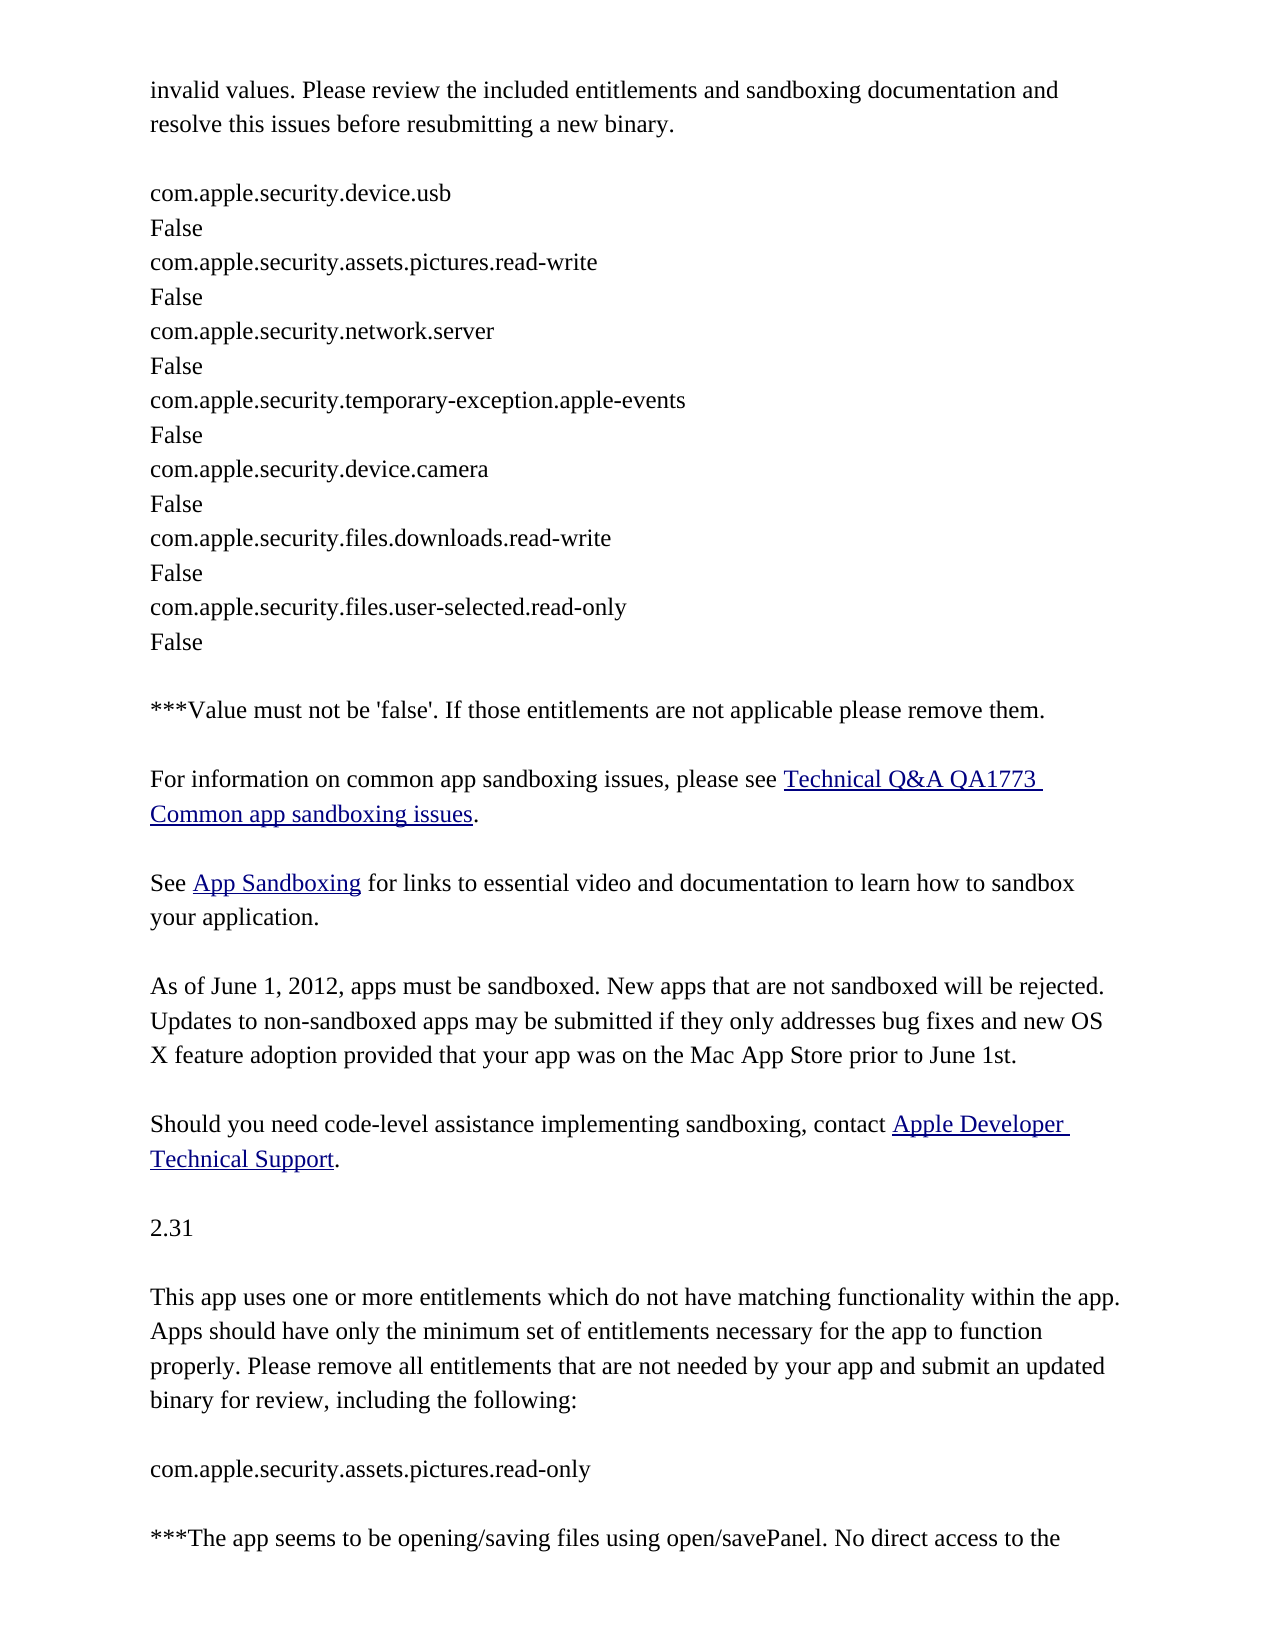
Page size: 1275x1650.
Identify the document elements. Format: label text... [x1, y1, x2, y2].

text invalid values. Please review the included entitlements and sandboxing documentation and resolve this issues before resubmitting a new binary. com.apple.security.device.usb False com.apple.security.assets.pictures.read-write False com.apple.security.network.server False com.apple.security.temporary-exception.apple-events False com.apple.security.device.camera False com.apple.security.files.downloads.read-write False com.apple.security.files.user-selected.read-only False ***Value must not be 'false'. If those entitlements are not applicable please remove them. For information on common app sandboxing issues, please see Technical Q&A QA1773 Common app sandboxing issues. See App Sandboxing for links to essential video and documentation to learn how to sandbox your application. As of June 1, 2012, apps must be sandboxed. New apps that are not sandboxed will be rejected. Updates to non-sandboxed apps may be submitted if they only addresses bug fixes and new OS X feature adoption provided that your app was on the Mac App Store prior to June 1st. Should you need code-level assistance implementing sandboxing, contact Apple Developer Technical Support. 2.31 This app uses one or more entitlements which do not have matching functionality within the app. Apps should have only the minimum set of entitlements necessary for the app to function properly. Please remove all entitlements that are not needed by your app and submit an updated binary for review, including the following: com.apple.security.assets.pictures.read-only ***The app seems to be opening/saving files using open/savePanel. No direct access to the [150, 75, 1125, 1552]
